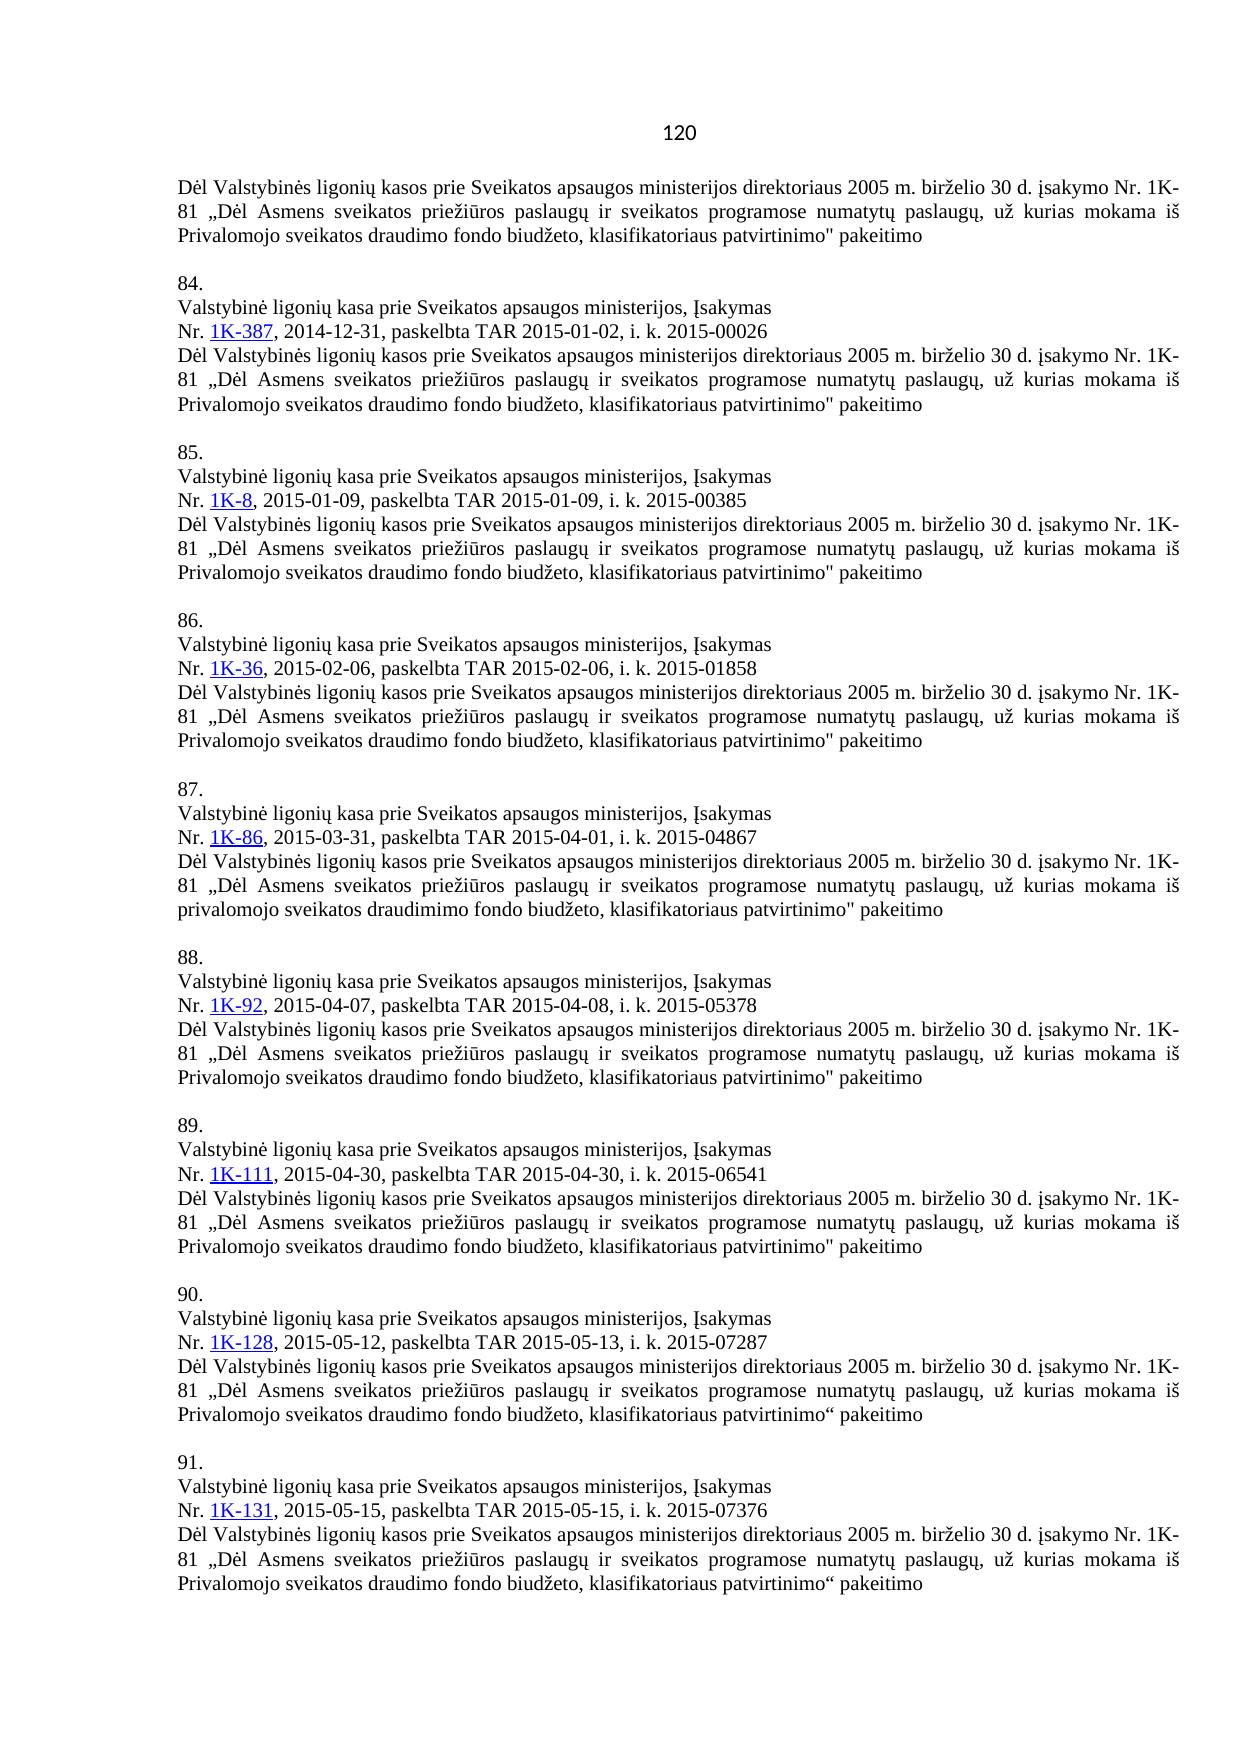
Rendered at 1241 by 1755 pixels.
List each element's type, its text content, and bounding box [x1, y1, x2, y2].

text Nr. 1K-131, 2015-05-15, paskelbta TAR 2015-05-15, i. k. 2015-07376 [177, 1498, 1181, 1522]
text Dėl Valstybinės ligonių kasos prie Sveikatos apsaugos ministerijos direktoriaus 2005 m. birželio 30 d. įsakymo Nr. 1K-81 „Dėl Asmens sveikatos priežiūros paslaugų ir sveikatos programose numatytų paslaugų, už kurias mokama iš Privalomojo sveikatos draudimo fondo biudžeto, klasifikatoriaus patvirtinimo" pakeitimo [177, 1186, 1181, 1258]
text 88. [177, 945, 1181, 969]
text Dėl Valstybinės ligonių kasos prie Sveikatos apsaugos ministerijos direktoriaus 2005 m. birželio 30 d. įsakymo Nr. 1K-81 „Dėl Asmens sveikatos priežiūros paslaugų ir sveikatos programose numatytų paslaugų, už kurias mokama iš Privalomojo sveikatos draudimo fondo biudžeto, klasifikatoriaus patvirtinimo" pakeitimo [177, 680, 1181, 752]
text Valstybinė ligonių kasa prie Sveikatos apsaugos ministerijos, Įsakymas [177, 632, 1181, 656]
text 89. [177, 1113, 1181, 1137]
text Valstybinė ligonių kasa prie Sveikatos apsaugos ministerijos, Įsakymas [177, 1137, 1181, 1161]
text Valstybinė ligonių kasa prie Sveikatos apsaugos ministerijos, Įsakymas [177, 801, 1181, 824]
text Dėl Valstybinės ligonių kasos prie Sveikatos apsaugos ministerijos direktoriaus 2005 m. birželio 30 d. įsakymo Nr. 1K-81 „Dėl Asmens sveikatos priežiūros paslaugų ir sveikatos programose numatytų paslaugų, už kurias mokama iš Privalomojo sveikatos draudimo fondo biudžeto, klasifikatoriaus patvirtinimo“ pakeitimo [177, 1354, 1181, 1426]
text Dėl Valstybinės ligonių kasos prie Sveikatos apsaugos ministerijos direktoriaus 2005 m. birželio 30 d. įsakymo Nr. 1K-81 „Dėl Asmens sveikatos priežiūros paslaugų ir sveikatos programose numatytų paslaugų, už kurias mokama iš Privalomojo sveikatos draudimo fondo biudžeto, klasifikatoriaus patvirtinimo" pakeitimo [177, 343, 1181, 416]
text Nr. 1K-36, 2015-02-06, paskelbta TAR 2015-02-06, i. k. 2015-01858 [177, 656, 1181, 680]
text Nr. 1K-111, 2015-04-30, paskelbta TAR 2015-04-30, i. k. 2015-06541 [177, 1161, 1181, 1186]
text Nr. 1K-8, 2015-01-09, paskelbta TAR 2015-01-09, i. k. 2015-00385 [177, 488, 1181, 512]
text Nr. 1K-387, 2014-12-31, paskelbta TAR 2015-01-02, i. k. 2015-00026 [177, 319, 1181, 343]
text Dėl Valstybinės ligonių kasos prie Sveikatos apsaugos ministerijos direktoriaus 2005 m. birželio 30 d. įsakymo Nr. 1K-81 „Dėl Asmens sveikatos priežiūros paslaugų ir sveikatos programose numatytų paslaugų, už kurias mokama iš Privalomojo sveikatos draudimo fondo biudžeto, klasifikatoriaus patvirtinimo" pakeitimo [177, 1017, 1181, 1089]
text Dėl Valstybinės ligonių kasos prie Sveikatos apsaugos ministerijos direktoriaus 2005 m. birželio 30 d. įsakymo Nr. 1K-81 „Dėl Asmens sveikatos priežiūros paslaugų ir sveikatos programose numatytų paslaugų, už kurias mokama iš Privalomojo sveikatos draudimo fondo biudžeto, klasifikatoriaus patvirtinimo" pakeitimo [177, 175, 1181, 247]
text Nr. 1K-128, 2015-05-12, paskelbta TAR 2015-05-13, i. k. 2015-07287 [177, 1330, 1181, 1354]
text Dėl Valstybinės ligonių kasos prie Sveikatos apsaugos ministerijos direktoriaus 2005 m. birželio 30 d. įsakymo Nr. 1K-81 „Dėl Asmens sveikatos priežiūros paslaugų ir sveikatos programose numatytų paslaugų, už kurias mokama iš privalomojo sveikatos draudimimo fondo biudžeto, klasifikatoriaus patvirtinimo" pakeitimo [177, 849, 1181, 921]
text 91. [177, 1450, 1181, 1474]
text Nr. 1K-86, 2015-03-31, paskelbta TAR 2015-04-01, i. k. 2015-04867 [177, 824, 1181, 849]
text Valstybinė ligonių kasa prie Sveikatos apsaugos ministerijos, Įsakymas [177, 969, 1181, 993]
text Valstybinė ligonių kasa prie Sveikatos apsaugos ministerijos, Įsakymas [177, 1306, 1181, 1330]
text 87. [177, 776, 1181, 801]
text 90. [177, 1282, 1181, 1306]
text Nr. 1K-92, 2015-04-07, paskelbta TAR 2015-04-08, i. k. 2015-05378 [177, 993, 1181, 1017]
text 85. [177, 439, 1181, 464]
text 86. [177, 608, 1181, 632]
text Valstybinė ligonių kasa prie Sveikatos apsaugos ministerijos, Įsakymas [177, 1474, 1181, 1498]
text Valstybinė ligonių kasa prie Sveikatos apsaugos ministerijos, Įsakymas [177, 295, 1181, 319]
text Dėl Valstybinės ligonių kasos prie Sveikatos apsaugos ministerijos direktoriaus 2005 m. birželio 30 d. įsakymo Nr. 1K-81 „Dėl Asmens sveikatos priežiūros paslaugų ir sveikatos programose numatytų paslaugų, už kurias mokama iš Privalomojo sveikatos draudimo fondo biudžeto, klasifikatoriaus patvirtinimo“ pakeitimo [177, 1522, 1181, 1594]
text Valstybinė ligonių kasa prie Sveikatos apsaugos ministerijos, Įsakymas [177, 464, 1181, 488]
text 84. [177, 271, 1181, 295]
text Dėl Valstybinės ligonių kasos prie Sveikatos apsaugos ministerijos direktoriaus 2005 m. birželio 30 d. įsakymo Nr. 1K-81 „Dėl Asmens sveikatos priežiūros paslaugų ir sveikatos programose numatytų paslaugų, už kurias mokama iš Privalomojo sveikatos draudimo fondo biudžeto, klasifikatoriaus patvirtinimo" pakeitimo [177, 512, 1181, 584]
